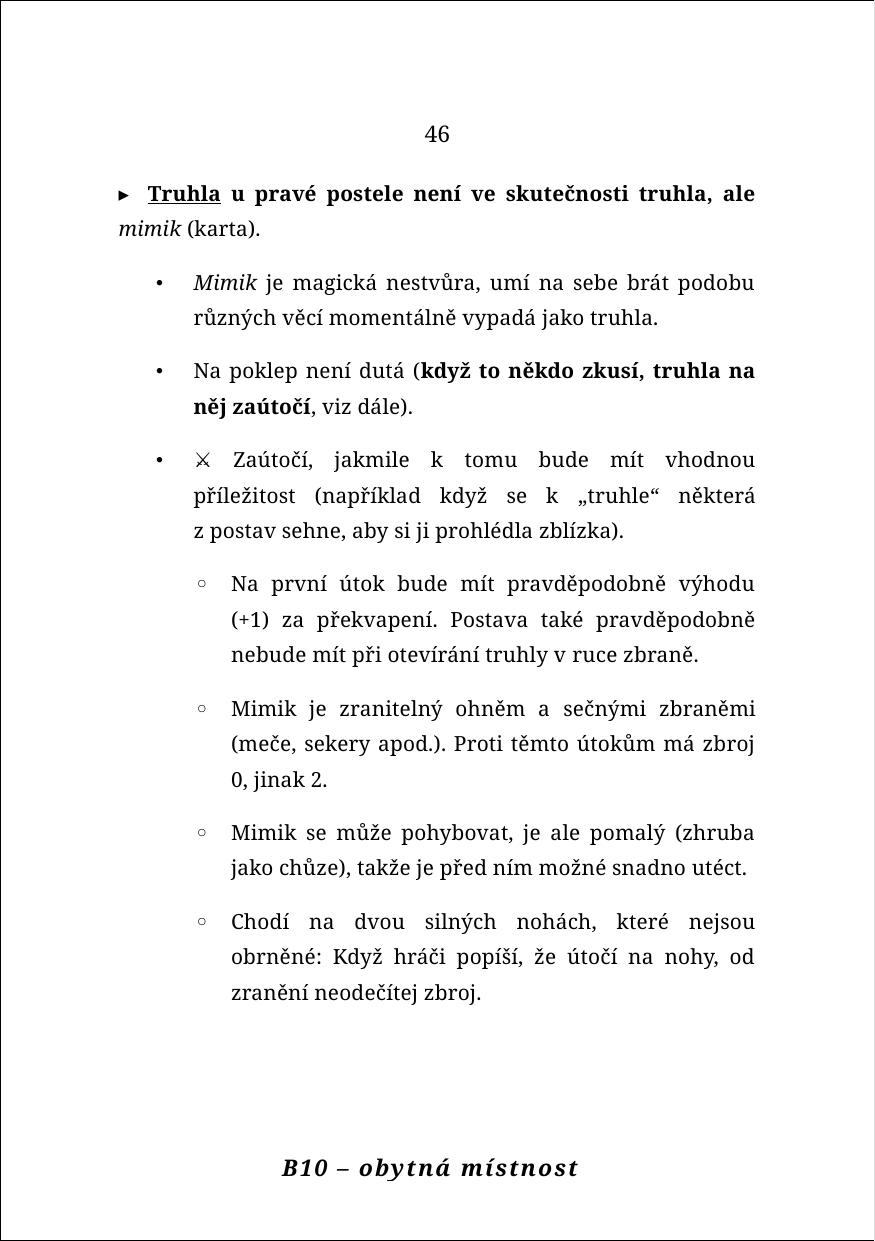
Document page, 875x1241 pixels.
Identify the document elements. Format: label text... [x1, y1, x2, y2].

list Na poklep není dutá (když to někdo zkusí, truhla na něj zaútočí, viz dále). [156, 356, 756, 420]
list Mimik se může pohybovat, je ale pomalý (zhruba jako chůze), takže je před ním možné snadno utéct. [193, 818, 756, 882]
list Mimik je magická nestvůra, umí na sebe brát podobu různých věcí momentálně vypadá jako truhla. [156, 268, 756, 332]
list Mimik je zranitelný ohněm a⁠ sečnými zbraněmi (meče, sekery apod.). Proti těmto útokům má zbroj 0, jinak 2. [193, 694, 756, 793]
list ⚔ Zaútočí, jakmile k⁠ tomu bude mít vhodnou příležitost (například když se k⁠ „truhle“ některá z⁠ postav sehne, aby si ji prohlédla zblízka). [156, 445, 756, 545]
list Na první útok bude mít pravděpodobně výhodu (+1) za překvapení. Postava také pravděpodobně nebude mít při otevírání truhly v⁠ ruce zbraně. [193, 569, 756, 669]
list Chodí na dvou silných nohách, které nejsou obrněné: Když hráči popíší, že útočí na nohy, od zranění neodečítej zbroj. [193, 907, 756, 1006]
text ▸ Truhla u⁠ pravé postele není ve skutečnosti truhla, ale mimik (karta). [118, 179, 756, 243]
